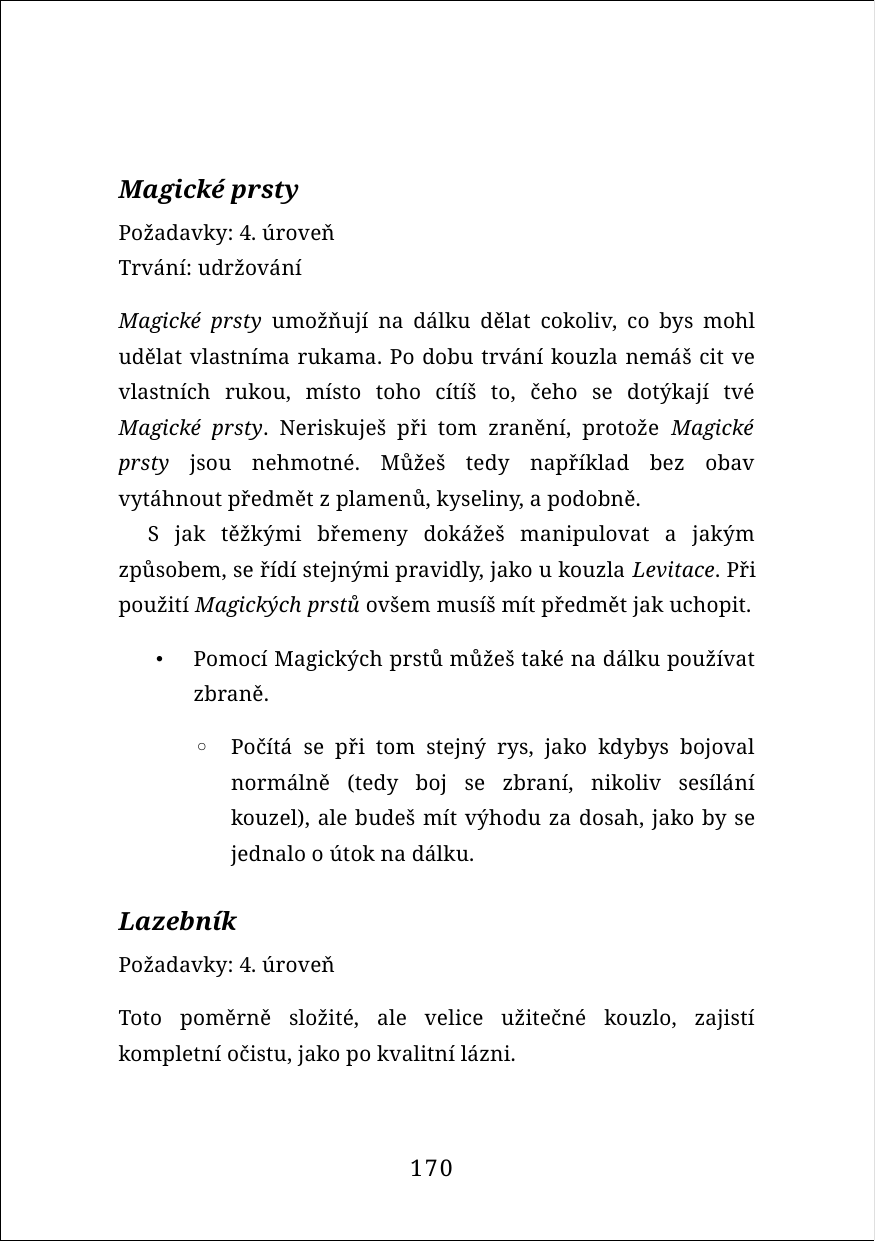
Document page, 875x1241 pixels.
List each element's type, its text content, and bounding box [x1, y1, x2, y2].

list Pomocí Magických prstů můžeš také na dálku používat zbraně. [156, 644, 756, 708]
text Magické prsty umožňují na dálku dělat cokoliv, co bys mohl udělat vlastníma rukama. Po dobu trvání kouzla nemáš cit ve vlastních rukou, místo toho cítíš to, čeho se dotýkají tvé Magické prsty. Neriskuješ při tom zranění, protože Magické prsty jsou nehmotné. Můžeš tedy například bez obav vytáhnout předmět z plamenů, kyseliny, a podobně. S jak těžkými břemeny dokážeš manipulovat a jakým způsobem, se řídí stejnými pravidly, jako u kouzla Levitace. Při použití Magických prstů ovšem musíš mít předmět jak uchopit. [118, 306, 756, 619]
list Počítá se při tom stejný rys, jako kdybys bojoval normálně (tedy boj se zbraní, nikoliv sesílání kouzel), ale budeš mít výhodu za dosah, jako by se jednalo o útok na dálku. [193, 732, 756, 867]
text Toto poměrně složité, ale velice užitečné kouzlo, zajistí kompletní očistu, jako po kvalitní lázni. [118, 1003, 756, 1067]
subtitle Lazebník [118, 904, 756, 938]
text Požadavky: 4. úroveň Trvání: udržování [118, 218, 756, 282]
text Požadavky: 4. úroveň [118, 950, 756, 978]
subtitle Magické prsty [118, 172, 756, 206]
